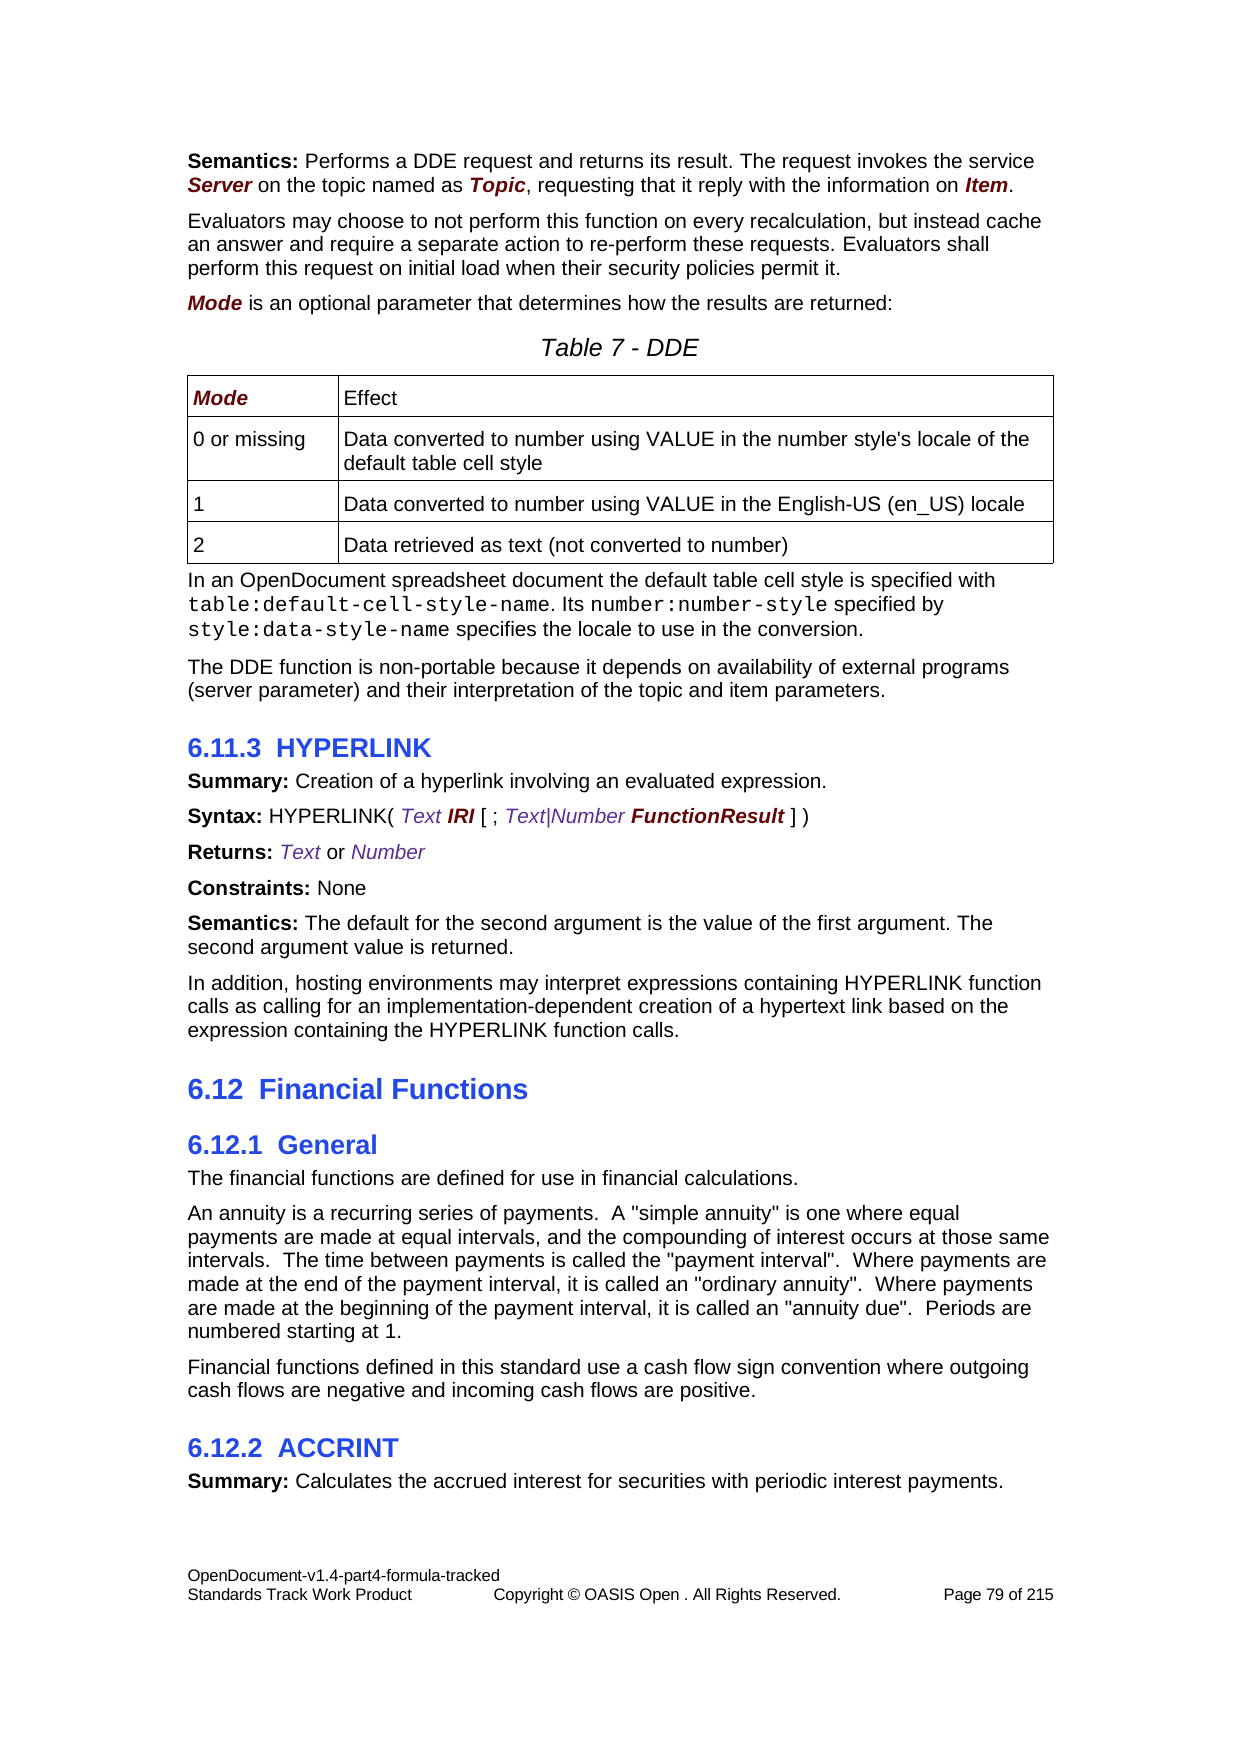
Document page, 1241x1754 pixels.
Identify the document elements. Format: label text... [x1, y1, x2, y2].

text The financial functions are defined for use in financial calculations. [187, 1166, 1053, 1190]
text Mode is an optional parameter that determines how the results are returned: [187, 292, 1053, 315]
table_header Mode [188, 376, 338, 416]
text In an OpenDocument spreadsheet document the default table cell style is specified with table:default-cell-style-name. Its number:number-style specified by style:data-style-name specifies the locale to use in the conversion. [187, 569, 1053, 643]
table_header Effect [339, 376, 1053, 416]
subtitle HYPERLINK [187, 733, 1053, 763]
table_cell Data converted to number using VALUE in the English-US (en_US) locale [339, 481, 1053, 521]
text An annuity is a recurring series of payments. A "simple annuity" is one where equal payments are made at equal intervals, and the compounding of interest occurs at those same intervals. The time between payments is called the "payment interval". Where payments are made at the end of the payment interval, it is called an "ordinary annuity". Where payments are made at the beginning of the payment interval, it is called an "annuity due". Periods are numbered starting at 1. [187, 1202, 1053, 1343]
text Table 7 - DDE [187, 334, 1053, 362]
text Financial functions defined in this standard use a cash flow sign convention where outgoing cash flows are negative and incoming cash flows are positive. [187, 1355, 1053, 1402]
table_cell Data converted to number using VALUE in the number style's locale of the default table cell style [339, 417, 1053, 480]
text Semantics: Performs a DDE request and returns its result. The request invokes the service Server on the topic named as Topic, requesting that it reply with the information on Item. [187, 150, 1053, 197]
subtitle ACCRINT [187, 1433, 1053, 1463]
text Summary: Calculates the accrued interest for securities with periodic interest payments. [187, 1469, 1053, 1493]
text Evaluators may choose to not perform this function on every recalculation, but instead cache an answer and require a separate action to re-perform these requests. Evaluators shall perform this request on initial load when their security policies permit it. [187, 209, 1053, 280]
subtitle General [187, 1130, 1053, 1160]
subtitle Financial Functions [187, 1073, 1053, 1105]
text In addition, hosting environments may interpret expressions containing HYPERLINK function calls as calling for an implementation-dependent creation of a hypertext link based on the expression containing the HYPERLINK function calls. [187, 971, 1053, 1042]
table_cell 2 [188, 522, 338, 563]
table_cell 1 [188, 481, 338, 521]
text The DDE function is non-portable because it depends on availability of external programs (server parameter) and their interpretation of the topic and item parameters. [187, 655, 1053, 702]
table_cell Data retrieved as text (not converted to number) [339, 522, 1053, 563]
text Semantics: The default for the second argument is the value of the first argument. The second argument value is returned. [187, 912, 1053, 959]
text Syntax: HYPERLINK( Text IRI [ ; Text|Number FunctionResult ] ) [187, 805, 1053, 828]
text Summary: Creation of a hyperlink involving an evaluated expression. [187, 769, 1053, 793]
table_cell 0 or missing [188, 417, 338, 480]
text Constraints: None [187, 876, 1053, 900]
text Returns: Text or Number [187, 841, 1053, 864]
